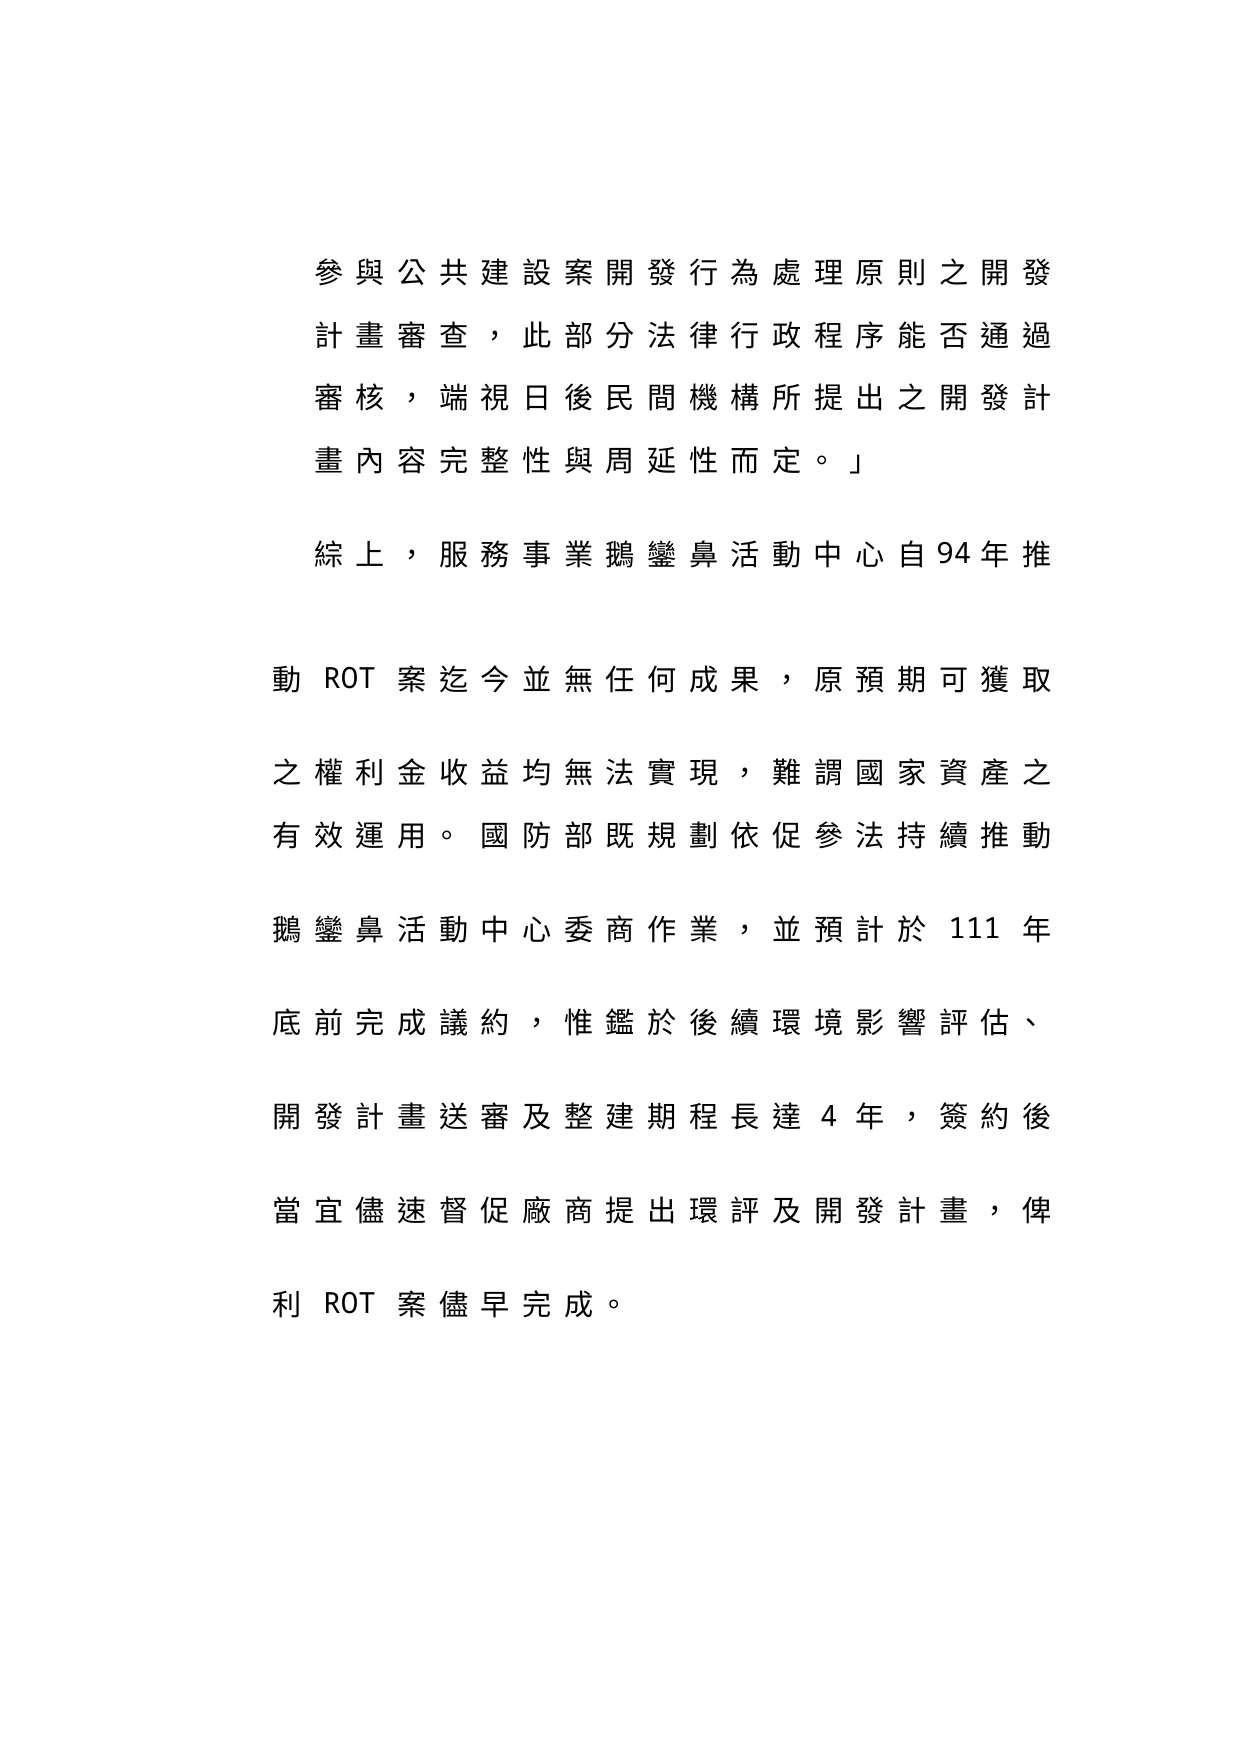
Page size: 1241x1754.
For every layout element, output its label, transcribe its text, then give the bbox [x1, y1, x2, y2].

text 綜上，服務事業鵝鑾鼻活動中心自94年推動ROT案迄今並無任何成果，原預期可獲取之權利金收益均無法實現，難謂國家資產之有效運用。國防部既規劃依促參法持續推動鵝鑾鼻活動中心委商作業，並預計於111年底前完成議約，惟鑑於後續環境影響評估、開發計畫送審及整建期程長達4年，簽約後當宜儘速督促廠商提出環評及開發計畫，俾利ROT案儘早完成。 [242, 479, 1058, 1354]
text 參與公共建設案開發行為處理原則之開發計畫審查，此部分法律行政程序能否通過審核，端視日後民間機構所提出之開發計畫內容完整性與周延性而定。」 [271, 229, 1058, 479]
